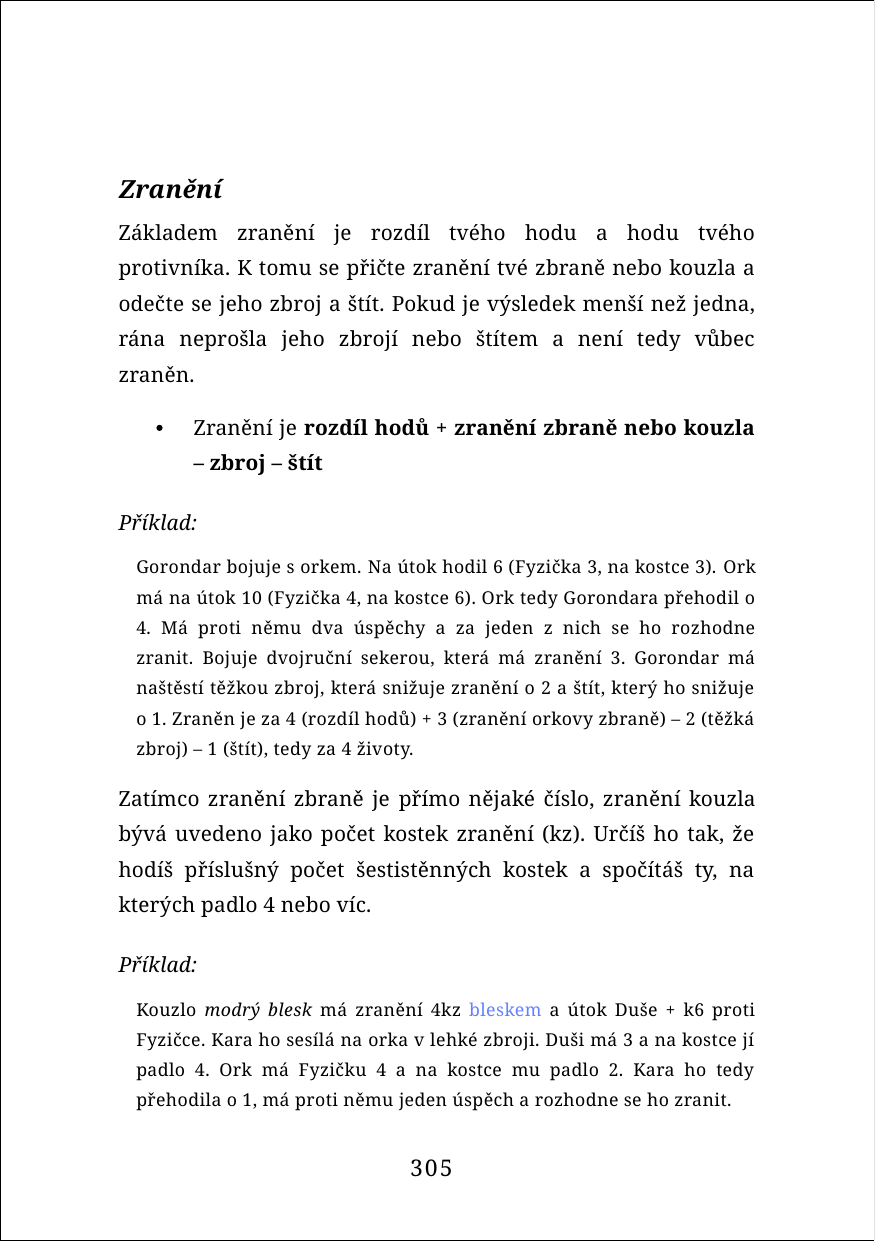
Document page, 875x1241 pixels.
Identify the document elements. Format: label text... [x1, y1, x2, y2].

text Kouzlo modrý blesk má zranění 4kz bleskem a útok Duše + k6 proti Fyzičce. Kara ho sesílá na orka v lehké zbroji. Duši má 3 a na kostce jí padlo 4. Ork má Fyzičku 4 a na kostce mu padlo 2. Kara ho tedy přehodila o 1, má proti němu jeden úspěch a rozhodne se ho zranit. [136, 997, 756, 1112]
text Příklad: [118, 950, 756, 978]
text Příklad: [118, 508, 756, 536]
text Základem zranění je rozdíl tvého hodu a hodu tvého protivníka. K tomu se přičte zranění tvé zbraně nebo kouzla a odečte se jeho zbroj a štít. Pokud je výsledek menší než jedna, rána neprošla jeho zbrojí nebo štítem a není tedy vůbec zraněn. [118, 218, 756, 388]
text Gorondar bojuje s orkem. Na útok hodil 6 (Fyzička 3, na kostce 3). Ork má na útok 10 (Fyzička 4, na kostce 6). Ork tedy Gorondara přehodil o 4. Má proti němu dva úspěchy a za jeden z nich se ho rozhodne zranit. Bojuje dvojruční sekerou, která má zranění 3. Gorondar má naštěstí těžkou zbroj, která snižuje zranění o 2 a štít, který ho snižuje o 1. Zraněn je za 4 (rozdíl hodů) + 3 (zranění orkovy zbraně) – 2 (těžká zbroj) – 1 (štít), tedy za 4 životy. [136, 555, 756, 760]
list Zranění je rozdíl hodů + zranění zbraně nebo kouzla – zbroj – štít [156, 413, 756, 477]
text Zatímco zranění zbraně je přímo nějaké číslo, zranění kouzla bývá uvedeno jako počet kostek zranění (kz). Určíš ho tak, že hodíš příslušný počet šestistěnných kostek a spočítáš ty, na kterých padlo 4 nebo víc. [118, 784, 756, 919]
subtitle Zranění [118, 172, 756, 206]
